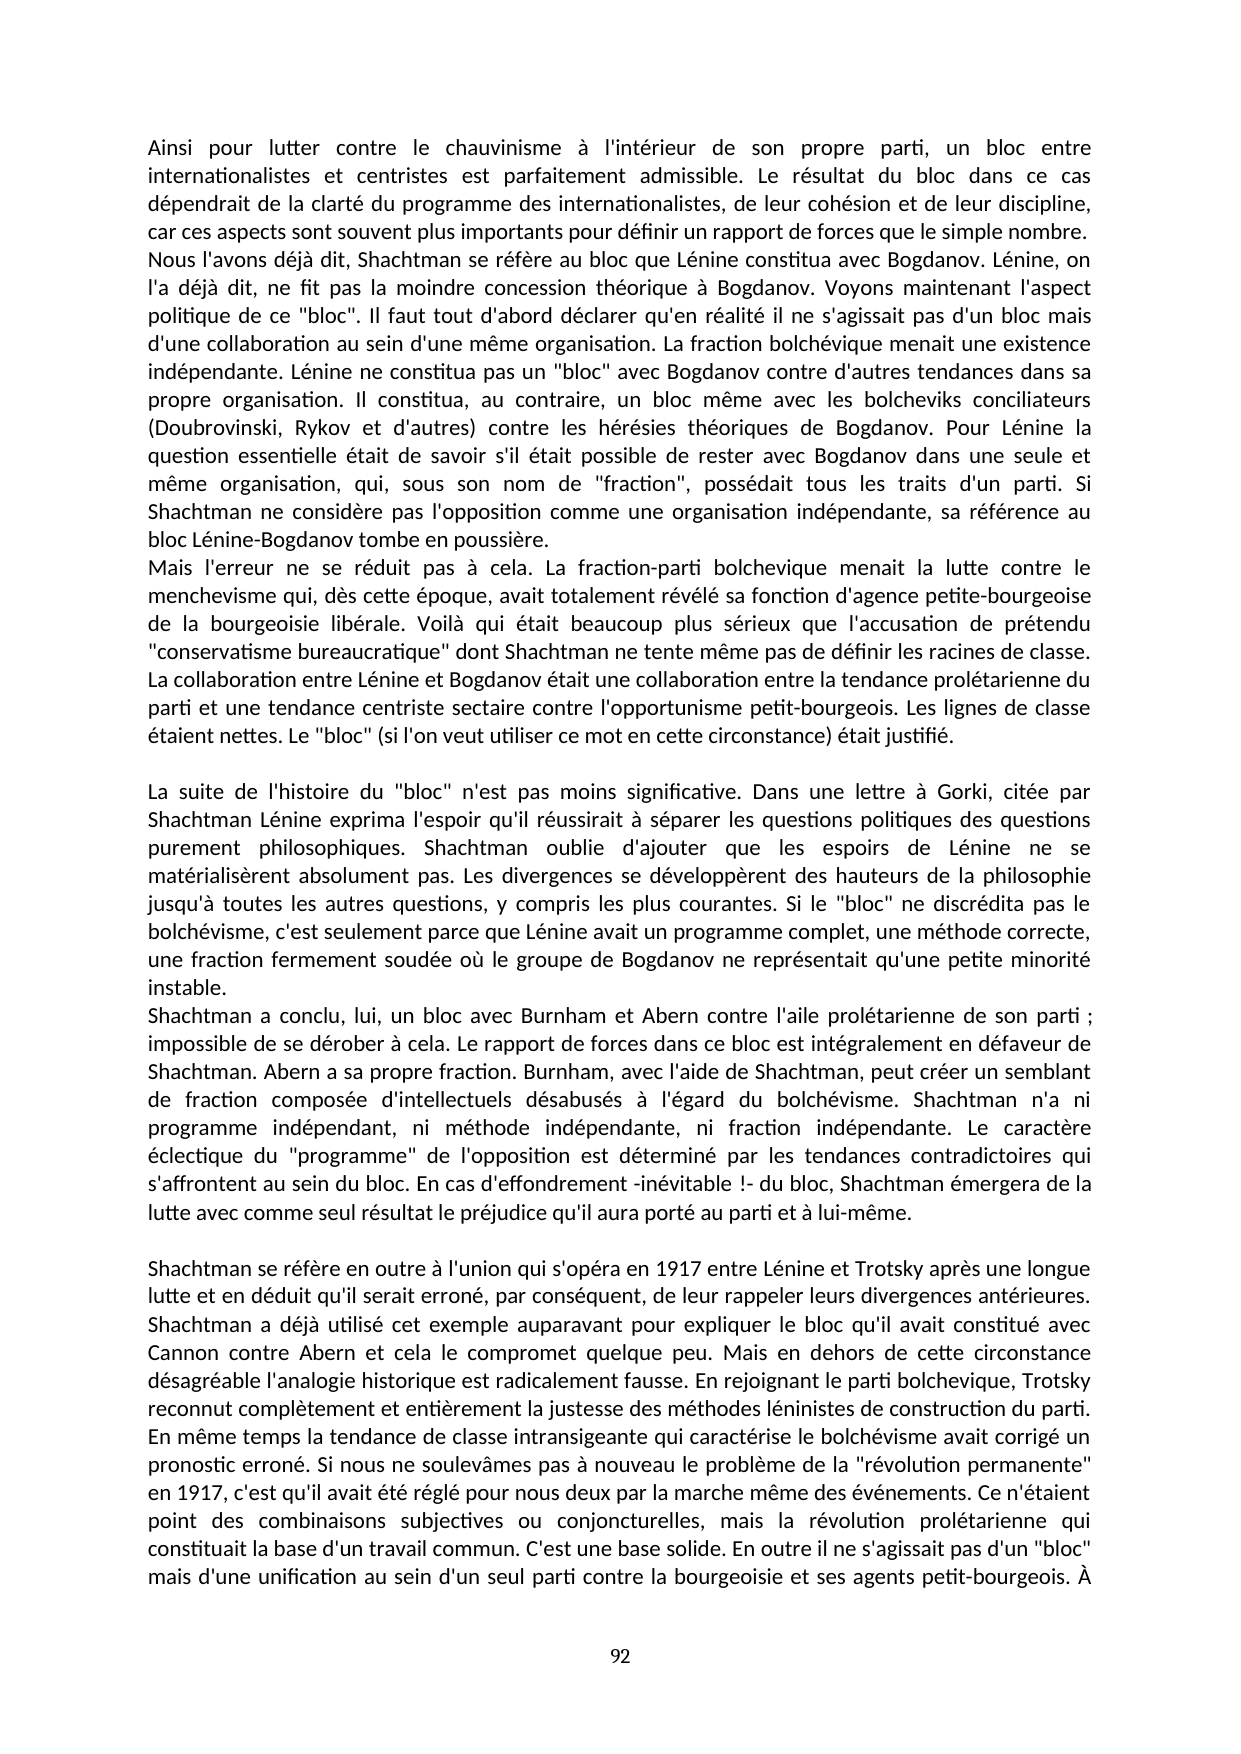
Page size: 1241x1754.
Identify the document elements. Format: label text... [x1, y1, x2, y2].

text Mais l'erreur ne se réduit pas à cela. La fraction-parti bolchevique menait la lutte contre le menchevisme qui, dès cette époque, avait totalement révélé sa fonction d'agence petite-bourgeoise de la bourgeoisie libérale. Voilà qui était beaucoup plus sérieux que l'accusation de prétendu "conservatisme bureaucratique" dont Shachtman ne tente même pas de définir les racines de classe. La collaboration entre Lénine et Bogdanov était une collaboration entre la tendance prolétarienne du parti et une tendance centriste sectaire contre l'opportunisme petit-bourgeois. Les lignes de classe étaient nettes. Le "bloc" (si l'on veut utiliser ce mot en cette circonstance) était justifié. [148, 553, 1093, 749]
text Shachtman se réfère en outre à l'union qui s'opéra en 1917 entre Lénine et Trotsky après une longue lutte et en déduit qu'il serait erroné, par conséquent, de leur rappeler leurs divergences antérieures. Shachtman a déjà utilisé cet exemple auparavant pour expliquer le bloc qu'il avait constitué avec Cannon contre Abern et cela le compromet quelque peu. Mais en dehors de cette circonstance désagréable l'analogie historique est radicalement fausse. En rejoignant le parti bolchevique, Trotsky reconnut complètement et entièrement la justesse des méthodes léninistes de construction du parti. En même temps la tendance de classe intransigeante qui caractérise le bolchévisme avait corrigé un pronostic erroné. Si nous ne soulevâmes pas à nouveau le problème de la "révolution permanente" en 1917, c'est qu'il avait été réglé pour nous deux par la marche même des événements. Ce n'étaient point des combinaisons subjectives ou conjoncturelles, mais la révolution prolétarienne qui constituait la base d'un travail commun. C'est une base solide. En outre il ne s'agissait pas d'un "bloc" mais d'une unification au sein d'un seul parti contre la bourgeoisie et ses agents petit-bourgeois. À [148, 1254, 1093, 1590]
text La suite de l'histoire du "bloc" n'est pas moins significative. Dans une lettre à Gorki, citée par Shachtman Lénine exprima l'espoir qu'il réussirait à séparer les questions politiques des questions purement philosophiques. Shachtman oublie d'ajouter que les espoirs de Lénine ne se matérialisèrent absolument pas. Les divergences se développèrent des hauteurs de la philosophie jusqu'à toutes les autres questions, y compris les plus courantes. Si le "bloc" ne discrédita pas le bolchévisme, c'est seulement parce que Lénine avait un programme complet, une méthode correcte, une fraction fermement soudée où le groupe de Bogdanov ne représentait qu'une petite minorité instable. [148, 777, 1093, 1001]
text Shachtman a conclu, lui, un bloc avec Burnham et Abern contre l'aile prolétarienne de son parti ; impossible de se dérober à cela. Le rapport de forces dans ce bloc est intégralement en défaveur de Shachtman. Abern a sa propre fraction. Burnham, avec l'aide de Shachtman, peut créer un semblant de fraction composée d'intellectuels désabusés à l'égard du bolchévisme. Shachtman n'a ni programme indépendant, ni méthode indépendante, ni fraction indépendante. Le caractère éclectique du "programme" de l'opposition est déterminé par les tendances contradictoires qui s'affrontent au sein du bloc. En cas d'effondrement -inévitable !- du bloc, Shachtman émergera de la lutte avec comme seul résultat le préjudice qu'il aura porté au parti et à lui-même. [148, 1001, 1093, 1226]
text Nous l'avons déjà dit, Shachtman se réfère au bloc que Lénine constitua avec Bogdanov. Lénine, on l'a déjà dit, ne fit pas la moindre concession théorique à Bogdanov. Voyons maintenant l'aspect politique de ce "bloc". Il faut tout d'abord déclarer qu'en réalité il ne s'agissait pas d'un bloc mais d'une collaboration au sein d'une même organisation. La fraction bolchévique menait une existence indépendante. Lénine ne constitua pas un "bloc" avec Bogdanov contre d'autres tendances dans sa propre organisation. Il constitua, au contraire, un bloc même avec les bolcheviks conciliateurs (Doubrovinski, Rykov et d'autres) contre les hérésies théoriques de Bogdanov. Pour Lénine la question essentielle était de savoir s'il était possible de rester avec Bogdanov dans une seule et même organisation, qui, sous son nom de "fraction", possédait tous les traits d'un parti. Si Shachtman ne considère pas l'opposition comme une organisation indépendante, sa référence au bloc Lénine-Bogdanov tombe en poussière. [148, 245, 1093, 553]
text Ainsi pour lutter contre le chauvinisme à l'intérieur de son propre parti, un bloc entre internationalistes et centristes est parfaitement admissible. Le résultat du bloc dans ce cas dépendrait de la clarté du programme des internationalistes, de leur cohésion et de leur discipline, car ces aspects sont souvent plus importants pour définir un rapport de forces que le simple nombre. [148, 133, 1093, 245]
